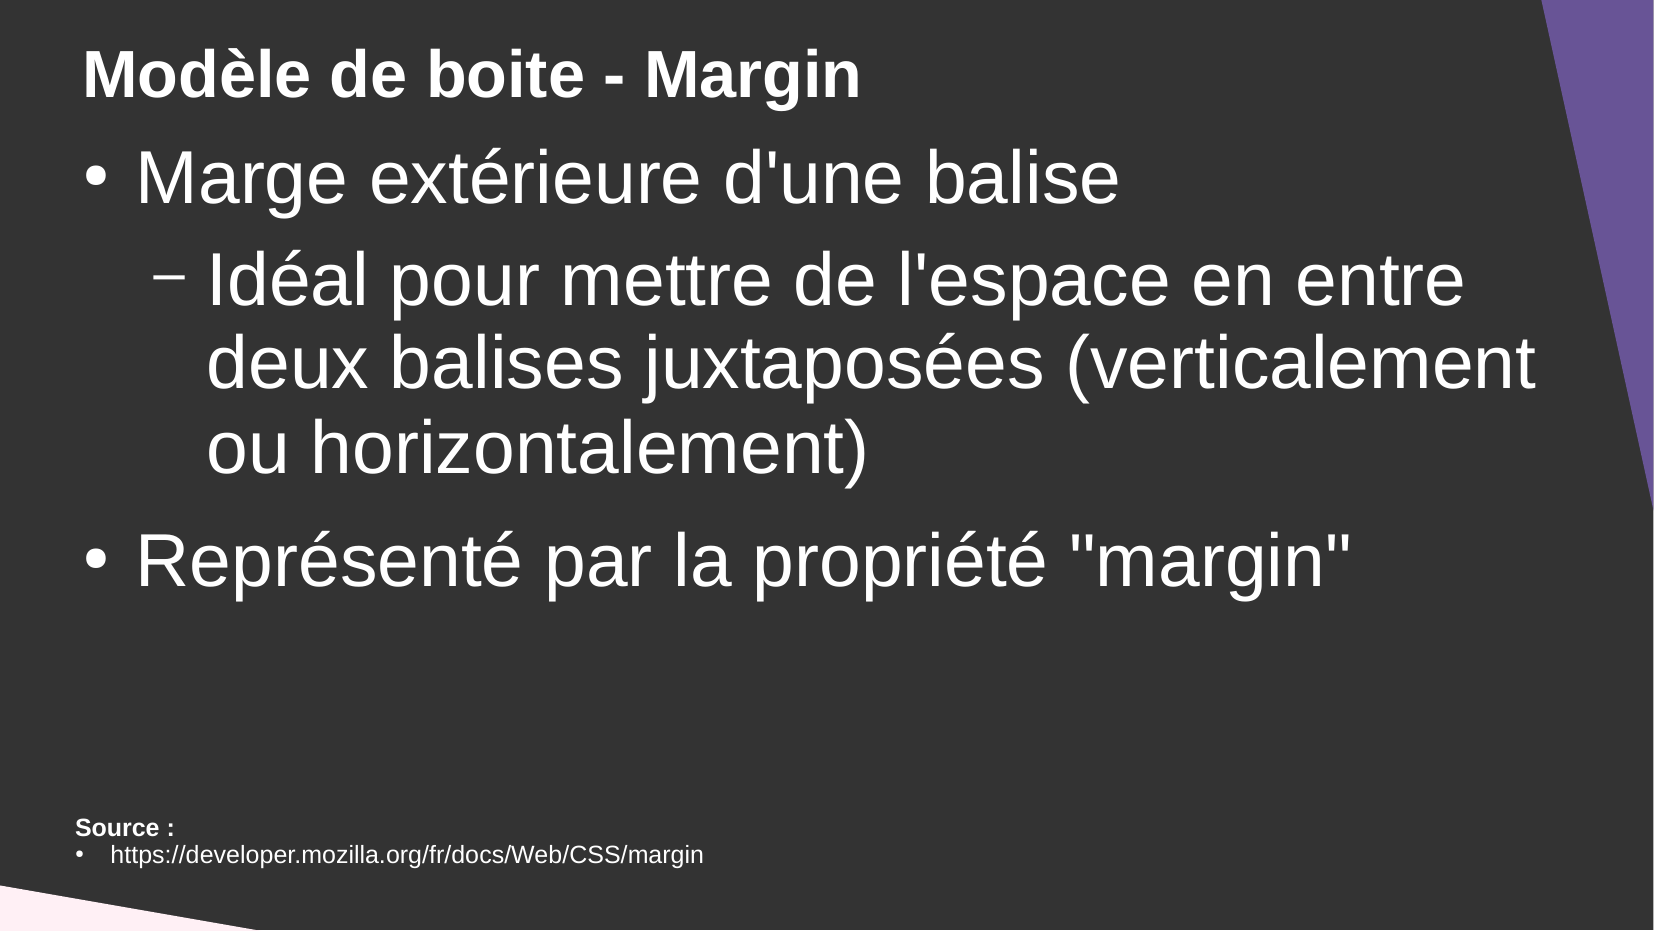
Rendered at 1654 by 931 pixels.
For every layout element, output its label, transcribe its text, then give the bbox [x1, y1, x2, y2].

text_box [0, 885, 262, 931]
list Marge extérieure d'une balise Idéal pour mettre de l'espace en entre deux balises juxtaposées (verticalement ou horizontalement) Représenté par la propriété "margin" [64, 135, 1604, 833]
text_box [1541, 0, 1654, 513]
text_box Source : https://developer.mozilla.org/fr/docs/Web/CSS/margin [60, 805, 1546, 913]
title Modèle de boite - Margin [82, 37, 1571, 112]
